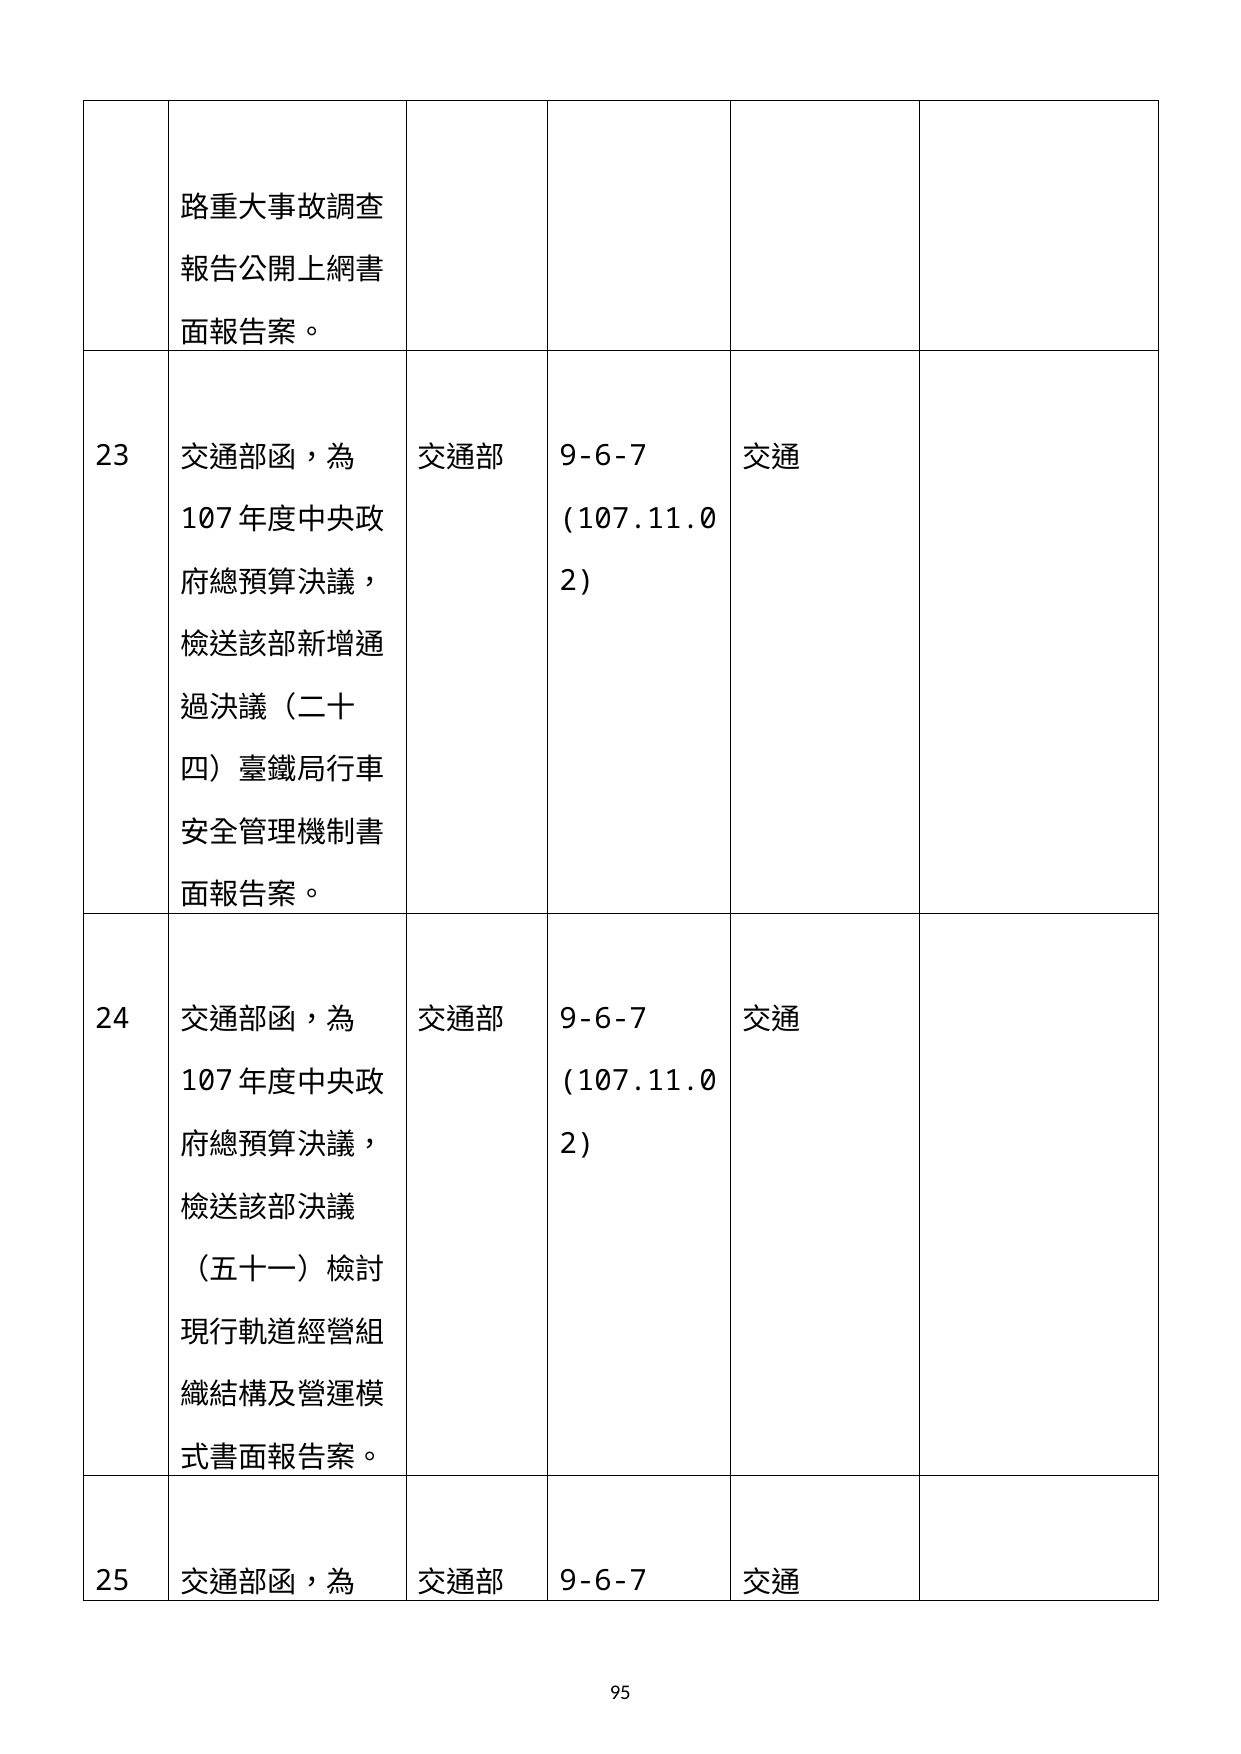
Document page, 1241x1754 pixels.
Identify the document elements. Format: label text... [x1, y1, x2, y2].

table_cell [407, 101, 547, 350]
table_cell 交通 [731, 1476, 919, 1600]
table_cell 交通部函，為107年度中央政府總預算決議，檢送該部新增通過決議（二十四）臺鐵局行車安全管理機制書面報告案。 [169, 351, 406, 913]
table_cell 交通 [731, 351, 919, 913]
table_cell 交通部 [407, 1476, 547, 1600]
table_cell 交通部函，為 [169, 1476, 406, 1600]
table_cell [548, 101, 730, 350]
table_cell 交通 [731, 914, 919, 1475]
table_cell 交通部 [407, 351, 547, 913]
table_cell 交通部 [407, 914, 547, 1475]
table_cell 9-6-7 (107.11.02) [548, 351, 730, 913]
table_cell [920, 101, 1158, 350]
table_cell [731, 101, 919, 350]
table_cell [920, 1476, 1158, 1600]
table_cell [920, 351, 1158, 913]
table_cell [920, 914, 1158, 1475]
table_cell [84, 101, 168, 350]
table_cell 9-6-7 (107.11.02) [548, 914, 730, 1475]
table_cell 9-6-7 [548, 1476, 730, 1600]
table_cell 23 [84, 351, 168, 913]
table_cell 交通部函，為107年度中央政府總預算決議，檢送該部決議（五十一）檢討現行軌道經營組織結構及營運模式書面報告案。 [169, 914, 406, 1475]
table_cell 路重大事故調查報告公開上網書面報告案。 [169, 101, 406, 350]
table_cell 24 [84, 914, 168, 1475]
table_cell 25 [84, 1476, 168, 1600]
